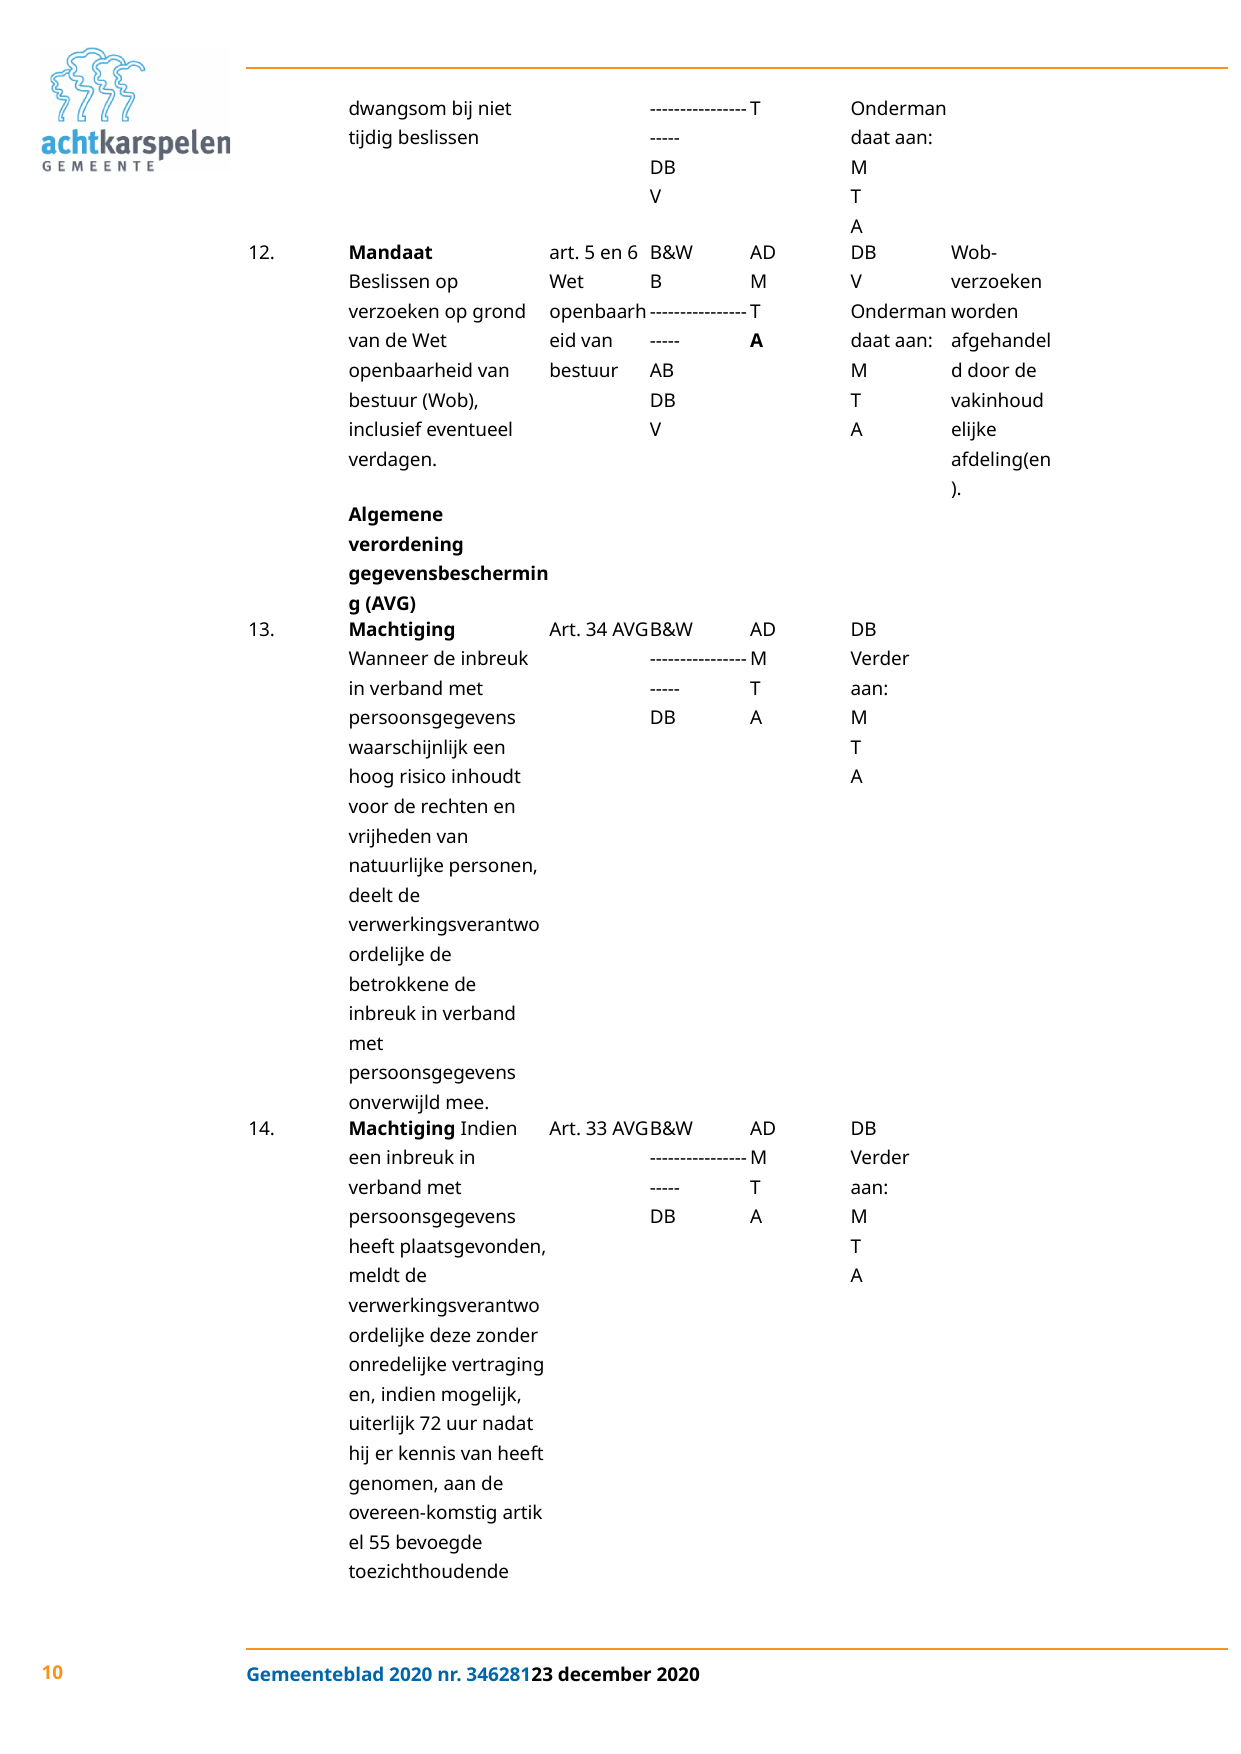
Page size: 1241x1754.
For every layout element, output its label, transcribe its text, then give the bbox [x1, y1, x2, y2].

table_cell Ondermandaat aan: M T A [850, 95, 951, 239]
table_cell DB V Ondermandaat aan: M T A [850, 239, 951, 501]
table_cell [850, 501, 951, 616]
table_cell [549, 501, 649, 616]
table_cell [650, 501, 750, 616]
table_cell AD M T A [750, 616, 850, 1115]
table_cell Art. 33 AVG [549, 1115, 649, 1584]
table_cell Wob-verzoeken worden afgehandeld door de vakinhoudelijke afdeling(en). [951, 239, 1051, 501]
table_cell dwangsom bij niet tijdig beslissen [348, 95, 549, 239]
table_cell 12. [248, 239, 348, 501]
table_cell [951, 616, 1051, 1115]
table_cell [549, 95, 649, 239]
table_cell [1051, 239, 1152, 501]
table_cell DB Verder aan: M T A [850, 616, 951, 1115]
table_cell 14. [248, 1115, 348, 1584]
table_cell [248, 501, 348, 616]
table_cell B&W --------------------- DB [650, 1115, 750, 1584]
table_cell Machtiging Indien een inbreuk in verband met persoonsgegevens heeft plaatsgevonden, meldt de verwerkingsverantwoordelijke deze zonder onredelijke vertraging en, indien mogelijk, uiterlijk 72 uur nadat hij er kennis van heeft genomen, aan de overeen-komstig artikel 55 bevoegde toezichthoudende [348, 1115, 549, 1584]
table_cell DB Verder aan: M T A [850, 1115, 951, 1584]
table_cell [1051, 616, 1152, 1115]
table_cell [1051, 1115, 1152, 1584]
table_cell art. 5 en 6 Wet openbaarheid van bestuur [549, 239, 649, 501]
table_cell [951, 1115, 1051, 1584]
table_cell --------------------- DB V [650, 95, 750, 239]
table_cell 13. [248, 616, 348, 1115]
table_cell AD M T A [750, 1115, 850, 1584]
table_cell [1051, 501, 1152, 616]
table_cell [951, 501, 1051, 616]
table_cell B&W --------------------- DB [650, 616, 750, 1115]
table_cell [1051, 95, 1152, 239]
picture [41, 47, 231, 172]
table_cell Art. 34 AVG [549, 616, 649, 1115]
table_cell Machtiging Wanneer de inbreuk in verband met persoonsgegevens waarschijnlijk een hoog risico inhoudt voor de rechten en vrijheden van natuurlijke personen, deelt de verwerkingsverantwoordelijke de betrokkene de inbreuk in verband met persoonsgegevens onverwijld mee. [348, 616, 549, 1115]
table_cell AD M T A [750, 239, 850, 501]
table_cell [951, 95, 1051, 239]
table_cell Mandaat Beslissen op verzoeken op grond van de Wet openbaarheid van bestuur (Wob), inclusief eventueel verdagen. [348, 239, 549, 501]
table_cell [248, 95, 348, 239]
table_cell [750, 501, 850, 616]
table_cell B&W B --------------------- AB DB V [650, 239, 750, 501]
table_cell Algemene verordening gegevensbescherming (AVG) [348, 501, 549, 616]
table_cell T [750, 95, 850, 239]
